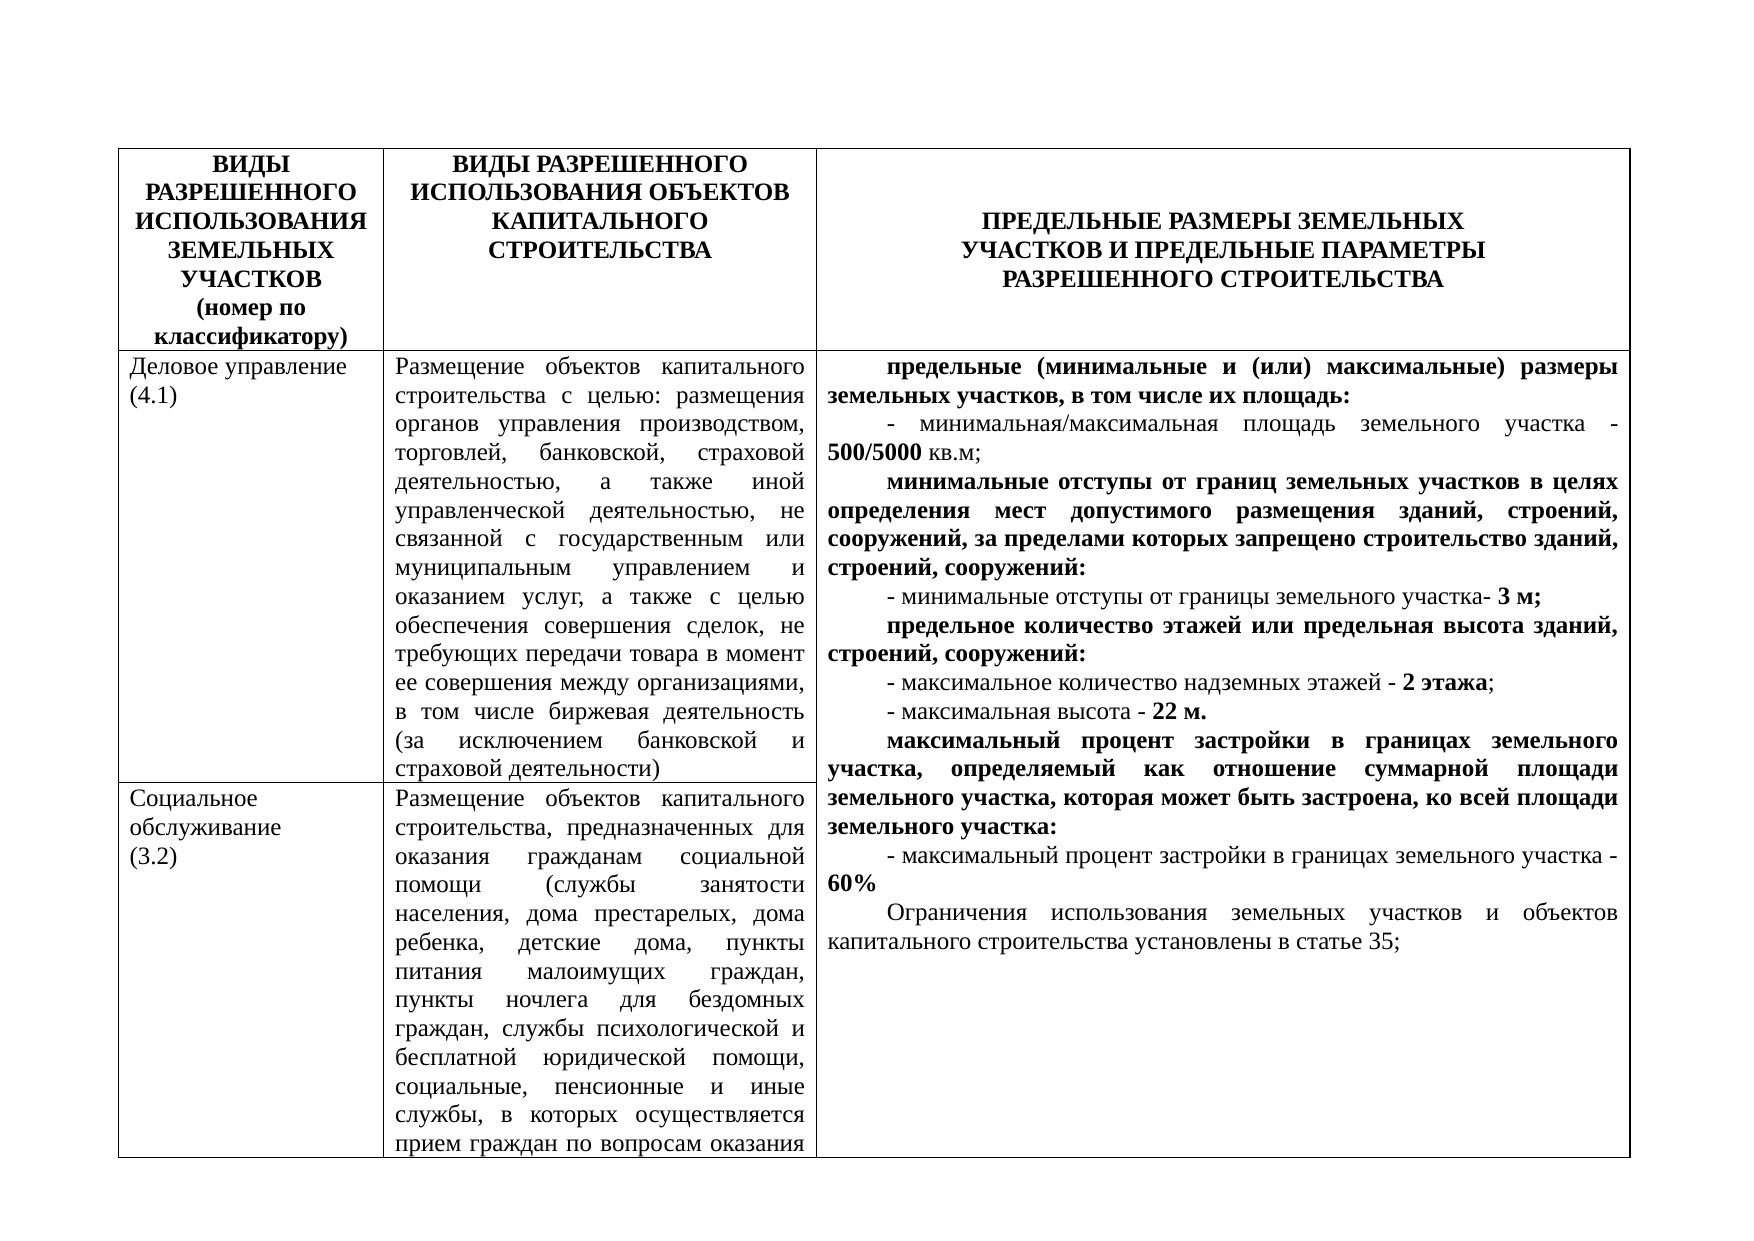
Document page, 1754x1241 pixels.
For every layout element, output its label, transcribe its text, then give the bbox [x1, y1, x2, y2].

table_cell Социальное обслуживание (3.2) [119, 783, 383, 1157]
table_header ВИДЫ РАЗРЕШЕННОГО ИСПОЛЬЗОВАНИЯ ЗЕМЕЛЬНЫХ УЧАСТКОВ (номер по классификатору) [119, 149, 383, 350]
table_cell Размещение объектов капитального строительства, предназначенных для оказания гражданам социальной помощи (службы занятости населения, дома престарелых, дома ребенка, детские дома, пункты питания малоимущих граждан, пункты ночлега для бездомных граждан, службы психологической и бесплатной юридической помощи, социальные, пенсионные и иные службы, в которых осуществляется прием граждан по вопросам оказания [384, 783, 816, 1157]
table_cell Деловое управление (4.1) [119, 351, 383, 782]
table_cell предельные (минимальные и (или) максимальные) размеры земельных участков, в том числе их площадь: - минимальная/максимальная площадь земельного участка - 500/5000 кв.м; минимальные отступы от границ земельных участков в целях определения мест допустимого размещения зданий, строений, сооружений, за пределами которых запрещено строительство зданий, строений, сооружений: - минимальные отступы от границы земельного участка- 3 м; предельное количество этажей или предельная высота зданий, строений, сооружений: - максимальное количество надземных этажей - 2 этажа; - максимальная высота - 22 м. максимальный процент застройки в границах земельного участка, определяемый как отношение суммарной площади земельного участка, которая может быть застроена, ко всей площади земельного участка: - максимальный процент застройки в границах земельного участка - 60% Ограничения использования земельных участков и объектов капитального строительства установлены в статье 35; [817, 351, 1629, 1157]
table_header ПРЕДЕЛЬНЫЕ РАЗМЕРЫ ЗЕМЕЛЬНЫХ УЧАСТКОВ И ПРЕДЕЛЬНЫЕ ПАРАМЕТРЫ РАЗРЕШЕННОГО СТРОИТЕЛЬСТВА [817, 149, 1629, 350]
table_header ВИДЫ РАЗРЕШЕННОГО ИСПОЛЬЗОВАНИЯ ОБЪЕКТОВ КАПИТАЛЬНОГО СТРОИТЕЛЬСТВА [384, 149, 816, 350]
table_cell Размещение объектов капитального строительства с целью: размещения органов управления производством, торговлей, банковской, страховой деятельностью, а также иной управленческой деятельностью, не связанной с государственным или муниципальным управлением и оказанием услуг, а также с целью обеспечения совершения сделок, не требующих передачи товара в момент ее совершения между организациями, в том числе биржевая деятельность (за исключением банковской и страховой деятельности) [384, 351, 816, 782]
